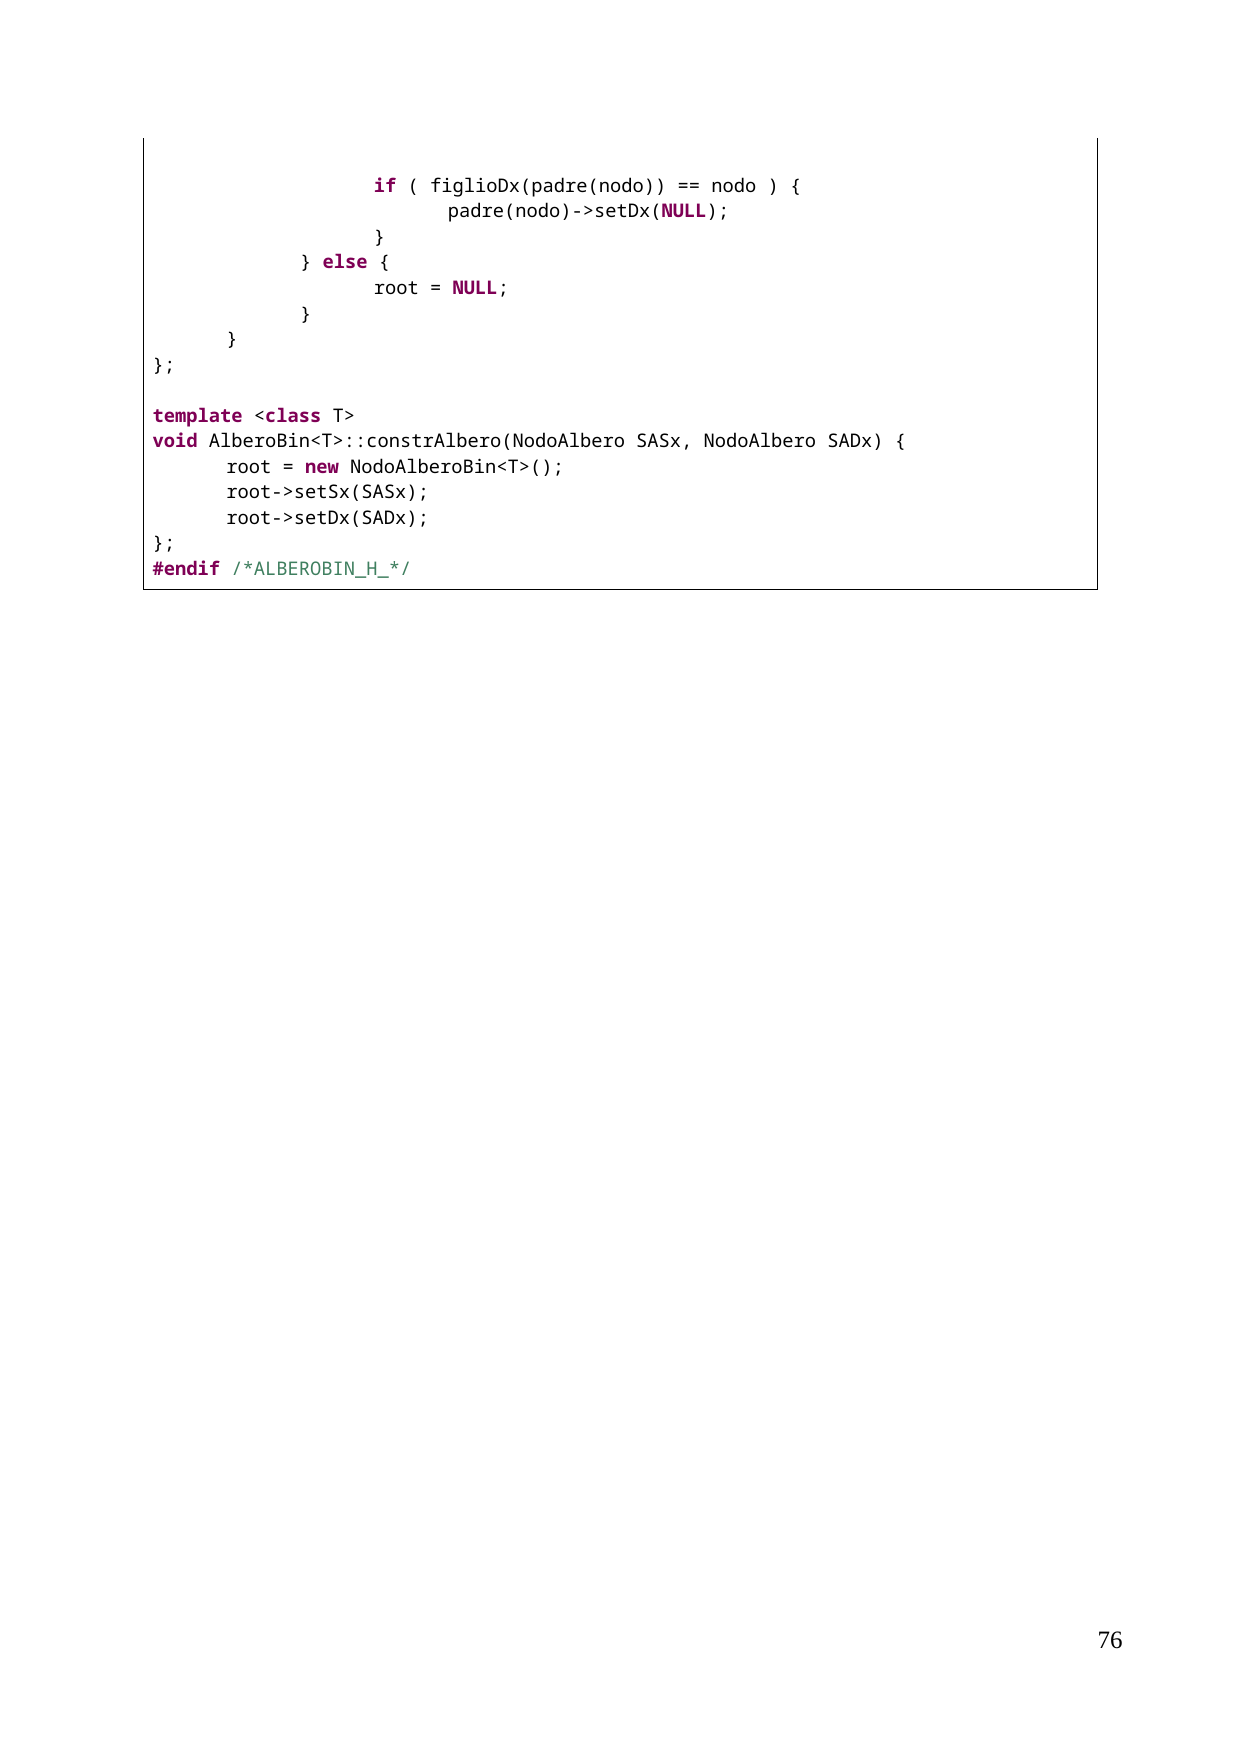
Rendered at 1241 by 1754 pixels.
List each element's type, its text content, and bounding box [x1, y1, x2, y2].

text template <class T> [152, 402, 1088, 427]
text padre(nodo)->setDx(NULL); [152, 198, 1088, 223]
text root = NULL; [152, 274, 1088, 300]
text #endif /*ALBEROBIN_H_*/ [152, 555, 1088, 581]
text }; [152, 351, 1088, 376]
text if ( figlioDx(padre(nodo)) == nodo ) { [152, 172, 1088, 198]
text void AlberoBin<T>::constrAlbero(NodoAlbero SASx, NodoAlbero SADx) { [152, 427, 1088, 453]
text root->setSx(SASx); [152, 478, 1088, 504]
text } [152, 300, 1088, 325]
text } [152, 325, 1088, 351]
text } else { [152, 249, 1088, 274]
text }; [152, 529, 1088, 555]
text root->setDx(SADx); [152, 504, 1088, 529]
text root = new NodoAlberoBin<T>(); [152, 453, 1088, 478]
text } [152, 223, 1088, 249]
